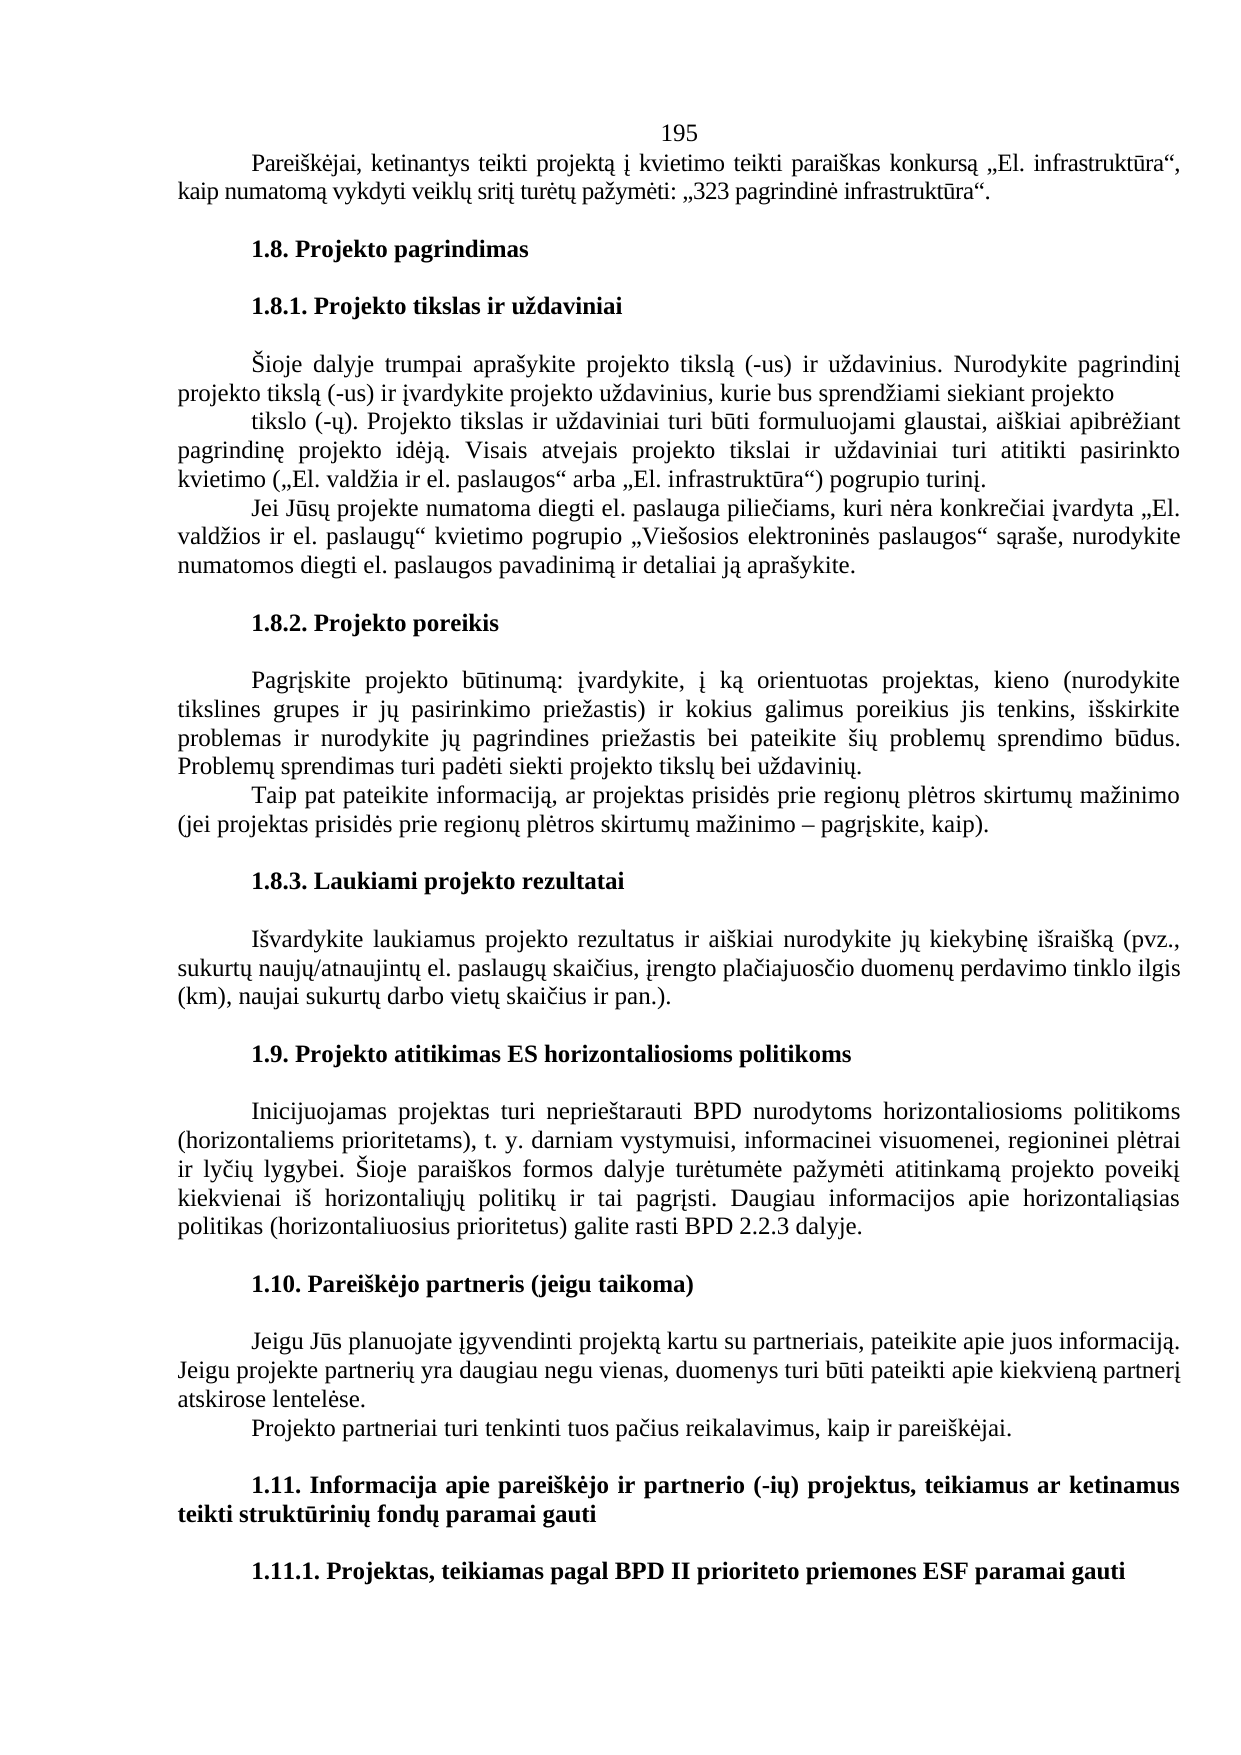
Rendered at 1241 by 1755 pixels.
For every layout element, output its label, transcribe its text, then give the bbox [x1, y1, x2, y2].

text Jeigu Jūs planuojate įgyvendinti projektą kartu su partneriais, pateikite apie juos informaciją. Jeigu projekte partnerių yra daugiau negu vienas, duomenys turi būti pateikti apie kiekvieną partnerį atskirose lentelėse. [177, 1326, 1181, 1413]
text 1.8. Projekto pagrindimas [177, 234, 1181, 263]
text Inicijuojamas projektas turi neprieštarauti BPD nurodytoms horizontaliosioms politikoms (horizontaliems prioritetams), t. y. darniam vystymuisi, informacinei visuomenei, regioninei plėtrai ir lyčių lygybei. Šioje paraiškos formos dalyje turėtumėte pažymėti atitinkamą projekto poveikį kiekvienai iš horizontaliųjų politikų ir tai pagrįsti. Daugiau informacijos apie horizontaliąsias politikas (horizontaliuosius prioritetus) galite rasti BPD 2.2.3 dalyje. [177, 1096, 1181, 1240]
text Projekto partneriai turi tenkinti tuos pačius reikalavimus, kaip ir pareiškėjai. [177, 1413, 1181, 1441]
text 1.11.1. Projektas, teikiamas pagal BPD II prioriteto priemones ESF paramai gauti [177, 1556, 1181, 1585]
text 1.9. Projekto atitikimas ES horizontaliosioms politikoms [177, 1039, 1181, 1068]
text Pagrįskite projekto būtinumą: įvardykite, į ką orientuotas projektas, kieno (nurodykite tikslines grupes ir jų pasirinkimo priežastis) ir kokius galimus poreikius jis tenkins, išskirkite problemas ir nurodykite jų pagrindines priežastis bei pateikite šių problemų sprendimo būdus. Problemų sprendimas turi padėti siekti projekto tikslų bei uždavinių. [177, 665, 1181, 780]
text Taip pat pateikite informaciją, ar projektas prisidės prie regionų plėtros skirtumų mažinimo (jei projektas prisidės prie regionų plėtros skirtumų mažinimo – pagrįskite, kaip). [177, 780, 1181, 838]
text 1.10. Pareiškėjo partneris (jeigu taikoma) [177, 1269, 1181, 1298]
text Jei Jūsų projekte numatoma diegti el. paslauga piliečiams, kuri nėra konkrečiai įvardyta „El. valdžios ir el. paslaugų“ kvietimo pogrupio „Viešosios elektroninės paslaugos“ sąraše, nurodykite numatomos diegti el. paslaugos pavadinimą ir detaliai ją aprašykite. [177, 493, 1181, 579]
text 1.8.3. Laukiami projekto rezultatai [177, 866, 1181, 895]
text 1.8.2. Projekto poreikis [177, 608, 1181, 636]
text 1.8.1. Projekto tikslas ir uždaviniai [177, 291, 1181, 320]
text 1.11. Informacija apie pareiškėjo ir partnerio (-ių) projektus, teikiamus ar ketinamus teikti struktūrinių fondų paramai gauti [177, 1470, 1181, 1528]
text Išvardykite laukiamus projekto rezultatus ir aiškiai nurodykite jų kiekybinę išraišką (pvz., sukurtų naujų/atnaujintų el. paslaugų skaičius, įrengto plačiajuosčio duomenų perdavimo tinklo ilgis (km), naujai sukurtų darbo vietų skaičius ir pan.). [177, 924, 1181, 1010]
text Šioje dalyje trumpai aprašykite projekto tikslą (-us) ir uždavinius. Nurodykite pagrindinį projekto tikslą (-us) ir įvardykite projekto uždavinius, kurie bus sprendžiami siekiant projekto [177, 349, 1181, 406]
text Pareiškėjai, ketinantys teikti projektą į kvietimo teikti paraiškas konkursą „El. infrastruktūra“, kaip numatomą vykdyti veiklų sritį turėtų pažymėti: „323 pagrindinė infrastruktūra“. [177, 148, 1181, 205]
text tikslo (-ų). Projekto tikslas ir uždaviniai turi būti formuluojami glaustai, aiškiai apibrėžiant pagrindinę projekto idėją. Visais atvejais projekto tikslai ir uždaviniai turi atitikti pasirinkto kvietimo („El. valdžia ir el. paslaugos“ arba „El. infrastruktūra“) pogrupio turinį. [177, 406, 1181, 493]
